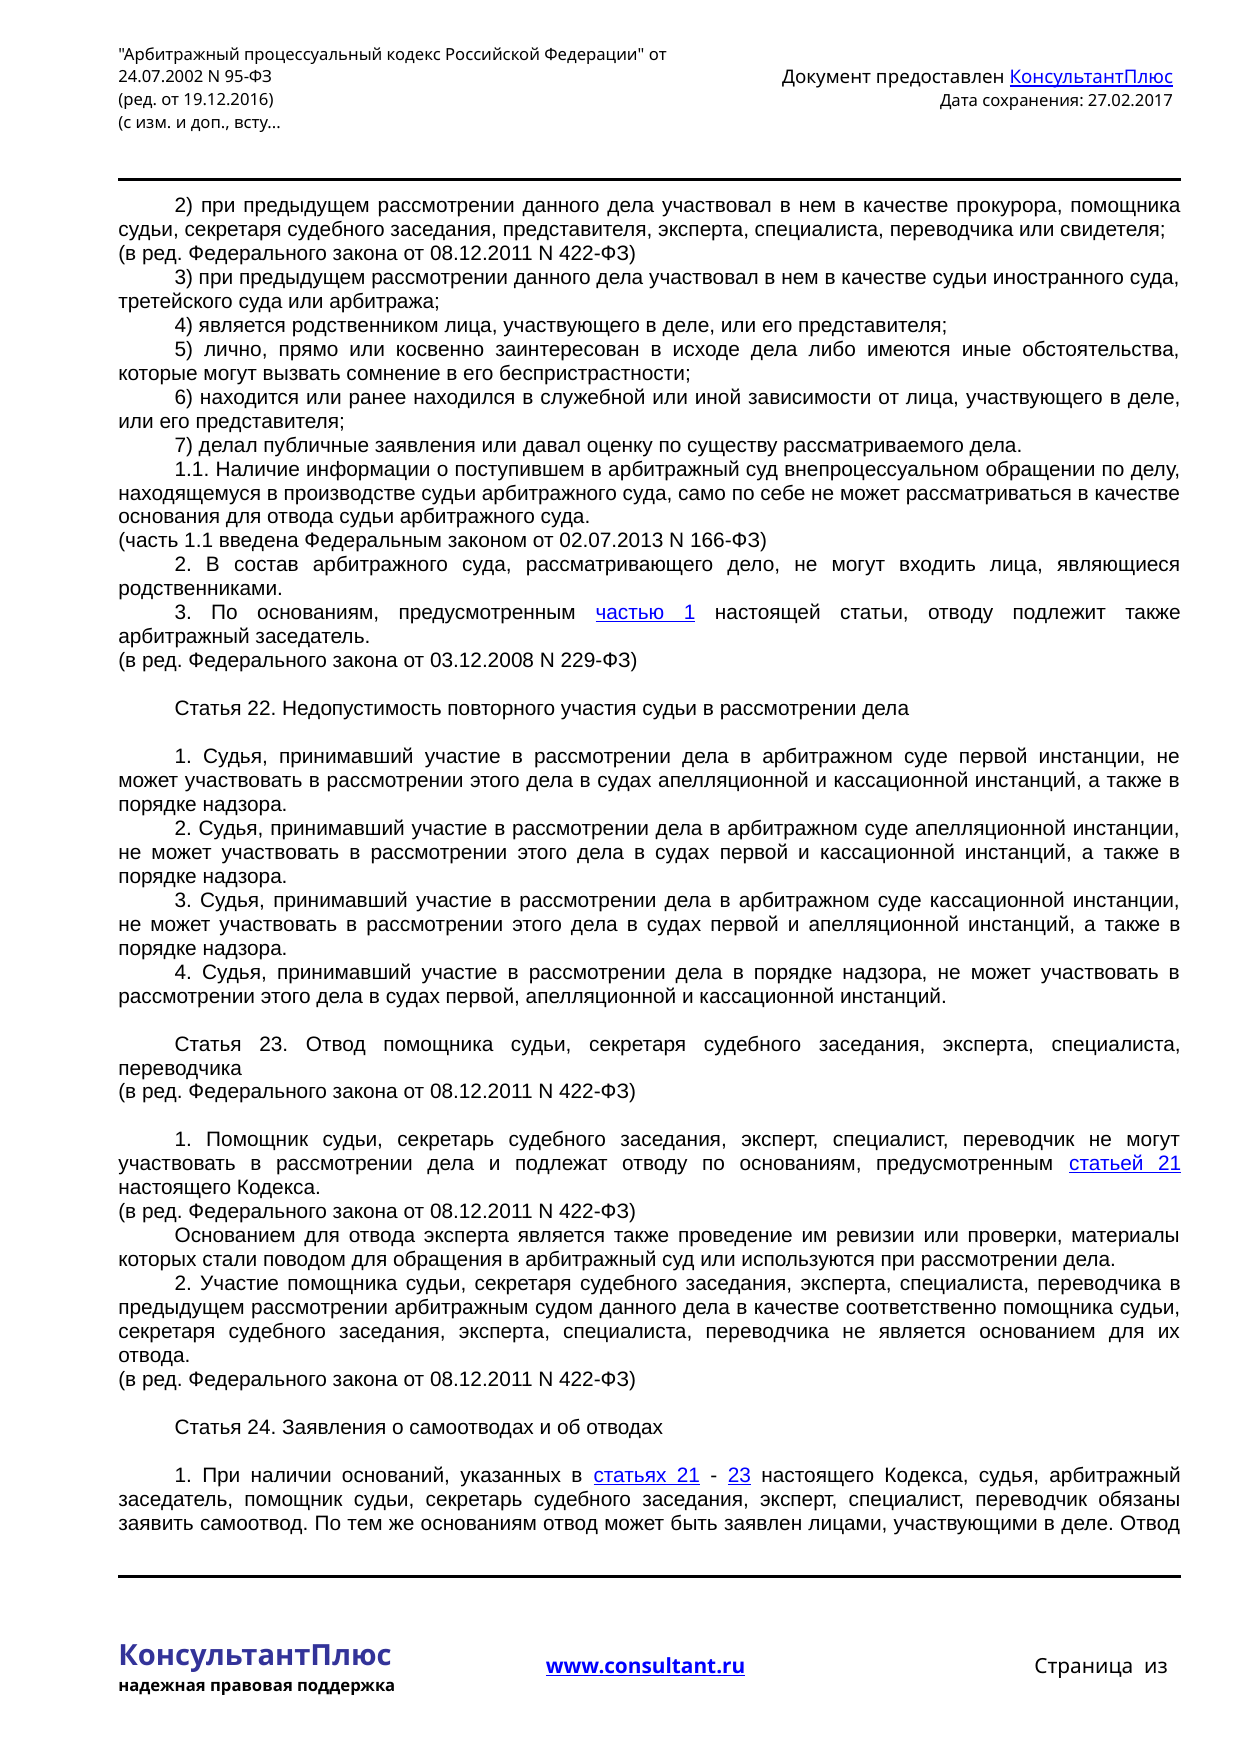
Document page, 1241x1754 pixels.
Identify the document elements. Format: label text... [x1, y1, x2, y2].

text (в ред. Федерального закона от 08.12.2011 N 422-ФЗ) [118, 1079, 1181, 1103]
text 4. Судья, принимавший участие в рассмотрении дела в порядке надзора, не может участвовать в рассмотрении этого дела в судах первой, апелляционной и кассационной инстанций. [118, 959, 1181, 1007]
text 4) является родственником лица, участвующего в деле, или его представителя; [118, 313, 1181, 337]
text 7) делал публичные заявления или давал оценку по существу рассматриваемого дела. [118, 432, 1181, 456]
text (в ред. Федерального закона от 08.12.2011 N 422-ФЗ) [118, 1367, 1181, 1391]
text (в ред. Федерального закона от 08.12.2011 N 422-ФЗ) [118, 1199, 1181, 1223]
subtitle Статья 22. Недопустимость повторного участия судьи в рассмотрении дела [118, 696, 1181, 720]
text Основанием для отвода эксперта является также проведение им ревизии или проверки, материалы которых стали поводом для обращения в арбитражный суд или используются при рассмотрении дела. [118, 1223, 1181, 1271]
text (в ред. Федерального закона от 03.12.2008 N 229-ФЗ) [118, 648, 1181, 672]
text 1. При наличии оснований, указанных в статьях 21 - 23 настоящего Кодекса, судья, арбитражный заседатель, помощник судьи, секретарь судебного заседания, эксперт, специалист, переводчик обязаны заявить самоотвод. По тем же основаниям отвод может быть заявлен лицами, участвующими в деле. Отвод [118, 1463, 1181, 1534]
text 1.1. Наличие информации о поступившем в арбитражный суд внепроцессуальном обращении по делу, находящемуся в производстве судьи арбитражного суда, само по себе не может рассматриваться в качестве основания для отвода судьи арбитражного суда. [118, 456, 1181, 528]
text 3. По основаниям, предусмотренным частью 1 настоящей статьи, отводу подлежит также арбитражный заседатель. [118, 600, 1181, 648]
text 1. Помощник судьи, секретарь судебного заседания, эксперт, специалист, переводчик не могут участвовать в рассмотрении дела и подлежат отводу по основаниям, предусмотренным статьей 21 настоящего Кодекса. [118, 1127, 1181, 1199]
text 2. Судья, принимавший участие в рассмотрении дела в арбитражном суде апелляционной инстанции, не может участвовать в рассмотрении этого дела в судах первой и кассационной инстанций, а также в порядке надзора. [118, 816, 1181, 888]
text 3) при предыдущем рассмотрении данного дела участвовал в нем в качестве судьи иностранного суда, третейского суда или арбитража; [118, 265, 1181, 313]
subtitle Статья 23. Отвод помощника судьи, секретаря судебного заседания, эксперта, специалиста, переводчика [118, 1031, 1181, 1079]
text 2. В состав арбитражного суда, рассматривающего дело, не могут входить лица, являющиеся родственниками. [118, 552, 1181, 600]
text 6) находится или ранее находился в служебной или иной зависимости от лица, участвующего в деле, или его представителя; [118, 384, 1181, 432]
text 5) лично, прямо или косвенно заинтересован в исходе дела либо имеются иные обстоятельства, которые могут вызвать сомнение в его беспристрастности; [118, 337, 1181, 384]
text 2) при предыдущем рассмотрении данного дела участвовал в нем в качестве прокурора, помощника судьи, секретаря судебного заседания, представителя, эксперта, специалиста, переводчика или свидетеля; [118, 193, 1181, 241]
text 1. Судья, принимавший участие в рассмотрении дела в арбитражном суде первой инстанции, не может участвовать в рассмотрении этого дела в судах апелляционной и кассационной инстанций, а также в порядке надзора. [118, 744, 1181, 816]
text (в ред. Федерального закона от 08.12.2011 N 422-ФЗ) [118, 241, 1181, 265]
text 3. Судья, принимавший участие в рассмотрении дела в арбитражном суде кассационной инстанции, не может участвовать в рассмотрении этого дела в судах первой и апелляционной инстанций, а также в порядке надзора. [118, 888, 1181, 959]
subtitle Статья 24. Заявления о самоотводах и об отводах [118, 1415, 1181, 1439]
text 2. Участие помощника судьи, секретаря судебного заседания, эксперта, специалиста, переводчика в предыдущем рассмотрении арбитражным судом данного дела в качестве соответственно помощника судьи, секретаря судебного заседания, эксперта, специалиста, переводчика не является основанием для их отвода. [118, 1271, 1181, 1367]
text (часть 1.1 введена Федеральным законом от 02.07.2013 N 166-ФЗ) [118, 528, 1181, 552]
